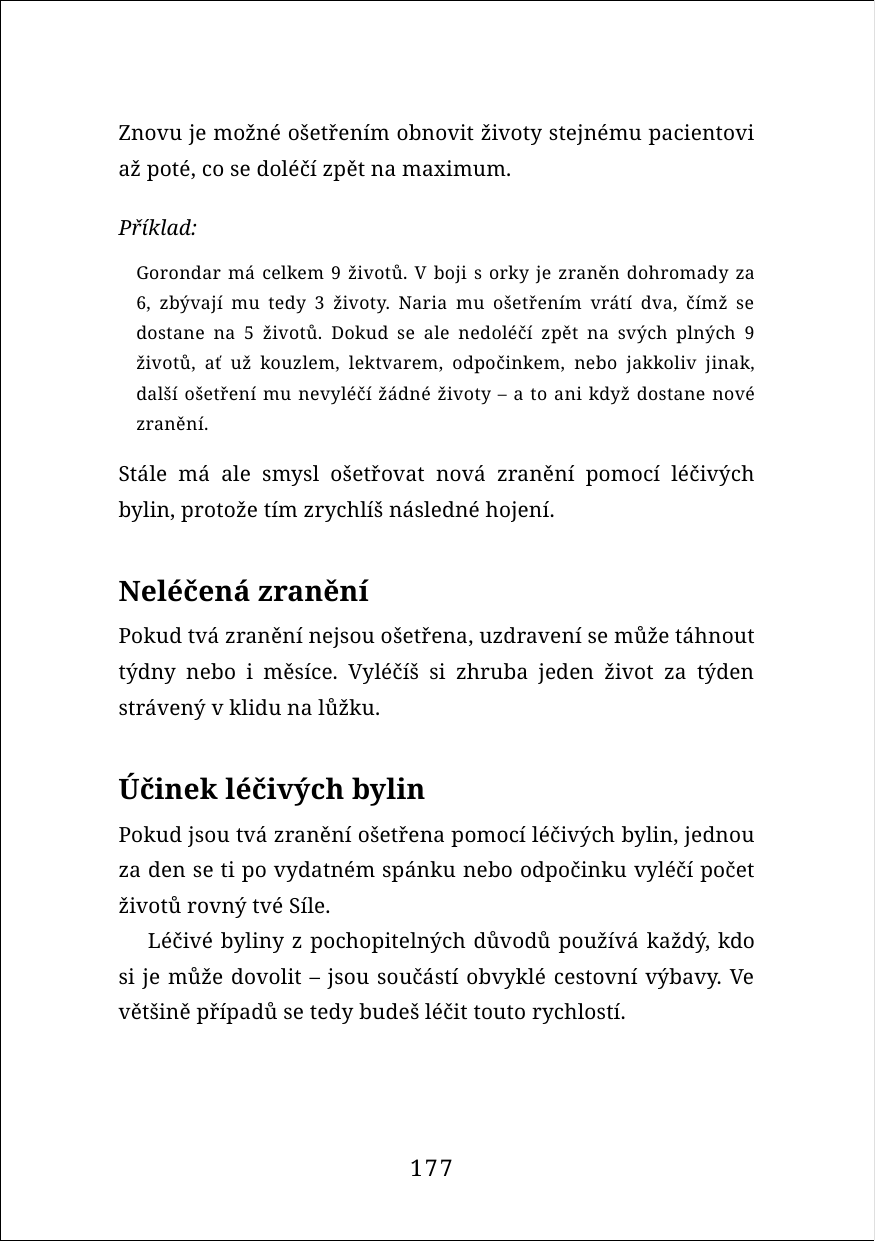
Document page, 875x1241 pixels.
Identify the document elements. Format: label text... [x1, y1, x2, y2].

text Gorondar má celkem 9 životů. V boji s orky je zraněn dohromady za 6, zbývají mu tedy 3 životy. Naria mu ošetřením vrátí dva, čímž se dostane na 5 životů. Dokud se ale nedoléčí zpět na svých plných 9 životů, ať už kouzlem, lektvarem, odpočinkem, nebo jakkoliv jinak, další ošetření mu nevyléčí žádné životy – a to ani když dostane nové zranění. [136, 260, 756, 435]
text Pokud jsou tvá zranění ošetřena pomocí léčivých bylin, jednou za den se ti po vydatném spánku nebo odpočinku vyléčí počet životů rovný tvé Síle. Léčivé byliny z pochopitelných důvodů používá každý, kdo si je může dovolit – jsou součástí obvyklé cestovní výbavy. Ve většině případů se tedy budeš léčit touto rychlostí. [118, 820, 756, 1026]
text Příklad: [118, 213, 756, 241]
subtitle Neléčená zranění [118, 572, 756, 610]
text Pokud tvá zranění nejsou ošetřena, uzdravení se může táhnout týdny nebo i měsíce. Vyléčíš si zhruba jeden život za týden strávený v klidu na lůžku. [118, 622, 756, 721]
text Znovu je možné ošetřením obnovit životy stejnému pacientovi až poté, co se doléčí zpět na maximum. [118, 118, 756, 182]
text Stále má ale smysl ošetřovat nová zranění pomocí léčivých bylin, protože tím zrychlíš následné hojení. [118, 459, 756, 523]
subtitle Účinek léčivých bylin [118, 769, 756, 808]
